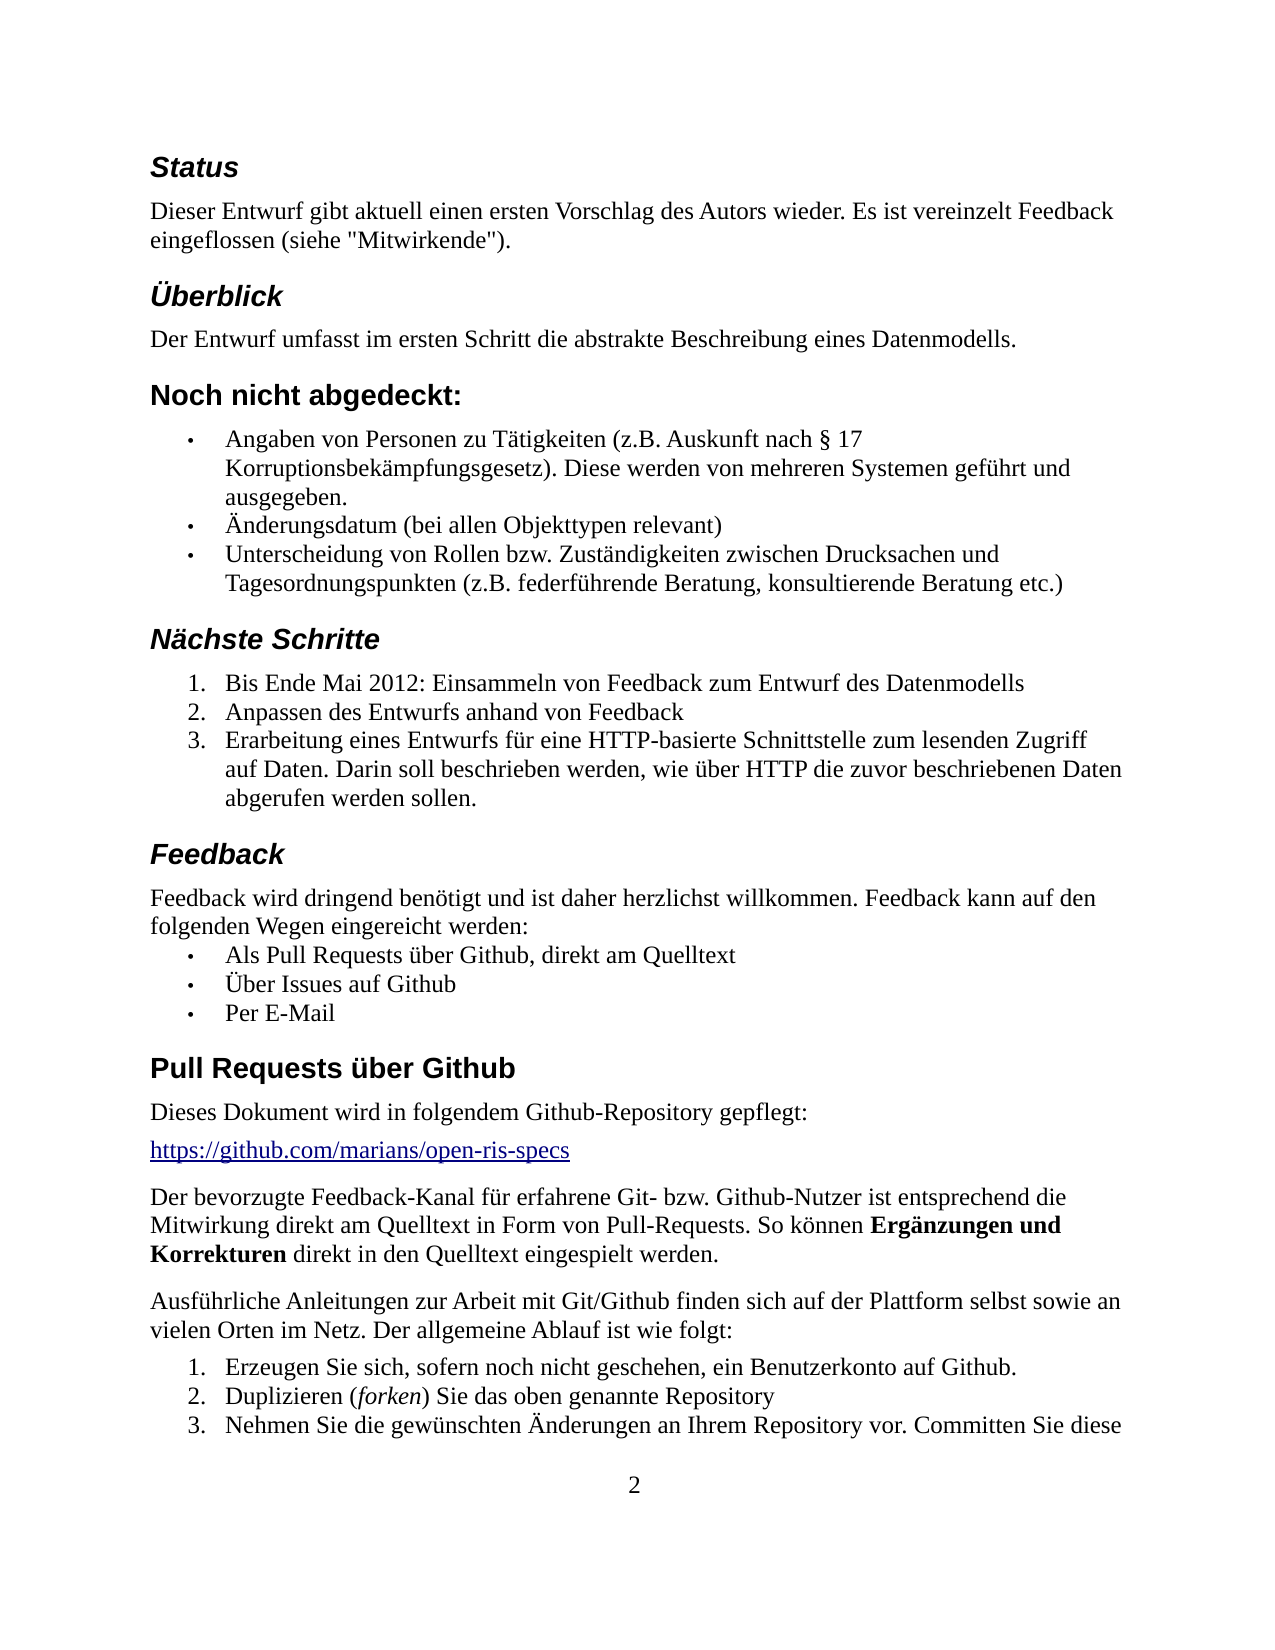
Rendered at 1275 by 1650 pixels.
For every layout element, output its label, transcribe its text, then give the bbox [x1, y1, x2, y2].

subtitle Pull Requests über Github [150, 1051, 1125, 1085]
subtitle Überblick [150, 278, 1125, 312]
text Dieser Entwurf gibt aktuell einen ersten Vorschlag des Autors wieder. Es ist vereinzelt Feedback eingeflossen (siehe "Mitwirkende"). [150, 196, 1125, 253]
text Der Entwurf umfasst im ersten Schritt die abstrakte Beschreibung eines Datenmodells. [150, 324, 1125, 353]
text Der bevorzugte Feedback-Kanal für erfahrene Git- bzw. Github-Nutzer ist entsprechend die Mitwirkung direkt am Quelltext in Form von Pull-Requests. So können Ergänzungen und Korrekturen direkt in den Quelltext eingespielt werden. [150, 1182, 1125, 1268]
list Duplizieren (forken) Sie das oben genannte Repository [187, 1381, 1125, 1410]
list Als Pull Requests über Github, direkt am Quelltext [187, 940, 1125, 969]
list Erarbeitung eines Entwurfs für eine HTTP-basierte Schnittstelle zum lesenden Zugriff auf Daten. Darin soll beschrieben werden, wie über HTTP die zuvor beschriebenen Daten abgerufen werden sollen. [187, 725, 1125, 812]
list Nehmen Sie die gewünschten Änderungen an Ihrem Repository vor. Committen Sie diese [187, 1410, 1125, 1439]
subtitle Nächste Schritte [150, 622, 1125, 655]
list Per E-Mail [187, 998, 1125, 1026]
subtitle Feedback [150, 837, 1125, 870]
list Änderungsdatum (bei allen Objekttypen relevant) [187, 511, 1125, 539]
subtitle Status [150, 150, 1125, 183]
list Erzeugen Sie sich, sofern noch nicht geschehen, ein Benutzerkonto auf Github. [187, 1352, 1125, 1381]
text Dieses Dokument wird in folgendem Github-Repository gepflegt: [150, 1097, 1125, 1126]
list Bis Ende Mai 2012: Einsammeln von Feedback zum Entwurf des Datenmodells [187, 668, 1125, 697]
list Unterscheidung von Rollen bzw. Zuständigkeiten zwischen Drucksachen und Tagesordnungspunkten (z.B. federführende Beratung, konsultierende Beratung etc.) [187, 539, 1125, 597]
text Feedback wird dringend benötigt und ist daher herzlichst willkommen. Feedback kann auf den folgenden Wegen eingereicht werden: [150, 883, 1125, 940]
list Über Issues auf Github [187, 969, 1125, 998]
text https://github.com/marians/open-ris-specs [150, 1135, 1125, 1164]
text Ausführliche Anleitungen zur Arbeit mit Git/Github finden sich auf der Plattform selbst sowie an vielen Orten im Netz. Der allgemeine Ablauf ist wie folgt: [150, 1286, 1125, 1343]
list Anpassen des Entwurfs anhand von Feedback [187, 697, 1125, 725]
subtitle Noch nicht abgedeckt: [150, 378, 1125, 412]
list Angaben von Personen zu Tätigkeiten (z.B. Auskunft nach § 17 Korruptionsbekämpfungsgesetz). Diese werden von mehreren Systemen geführt und ausgegeben. [187, 424, 1125, 511]
